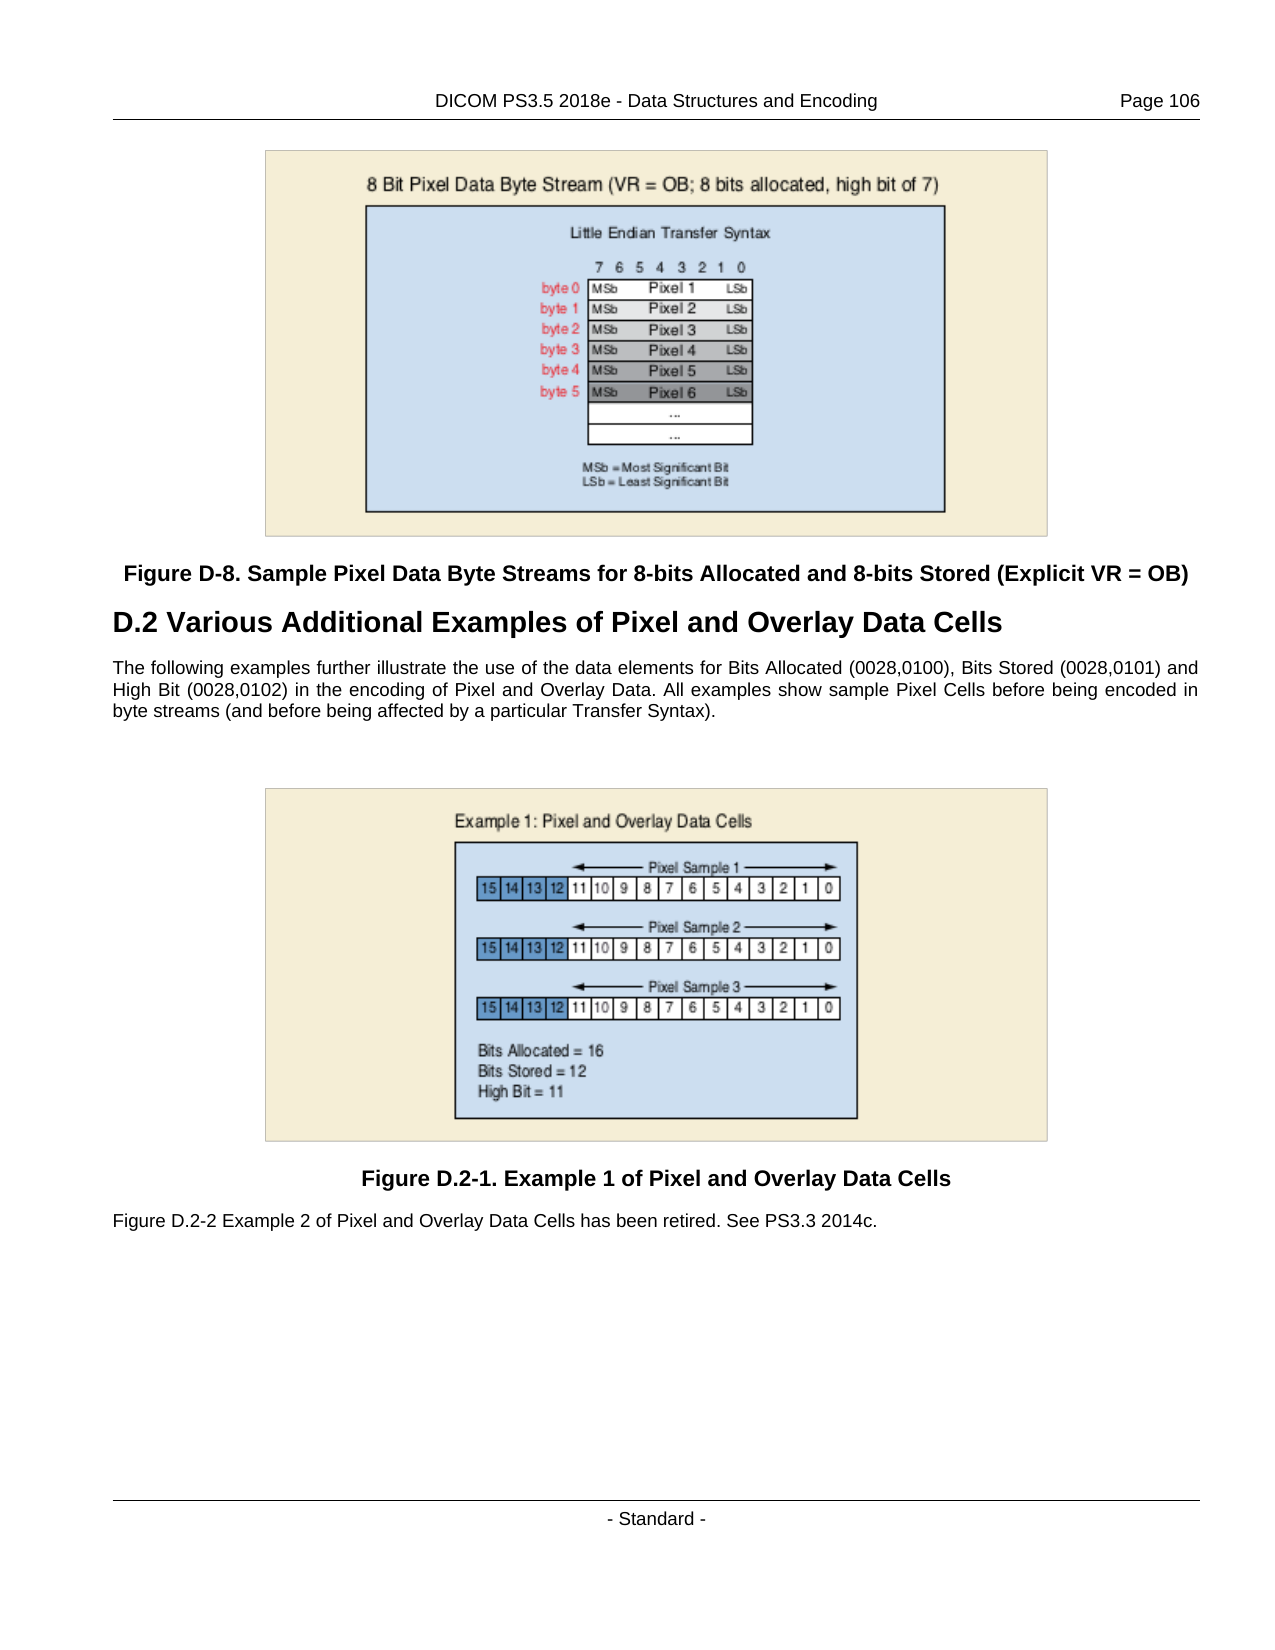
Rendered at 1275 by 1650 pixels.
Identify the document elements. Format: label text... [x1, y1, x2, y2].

text D.2 Various Additional Examples of Pixel and Overlay Data Cells [112, 604, 1200, 638]
text The following examples further illustrate the use of the data elements for Bits Allocated (0028,0100), Bits Stored (0028,0101) and High Bit (0028,0102) in the encoding of Pixel and Overlay Data. All examples show sample Pixel Cells before being encoded in byte streams (and before being affected by a particular Transfer Syntax). [112, 657, 1200, 722]
text Figure D-8. Sample Pixel Data Byte Streams for 8-bits Allocated and 8-bits Stored (Explicit VR = OB) [112, 560, 1200, 586]
picture [264, 787, 1049, 1143]
text Figure D.2-1. Example 1 of Pixel and Overlay Data Cells [112, 1165, 1200, 1191]
text Figure D.2-2 Example 2 of Pixel and Overlay Data Cells has been retired. See PS3.3 2014c. [112, 1209, 1200, 1231]
picture [264, 150, 1049, 538]
